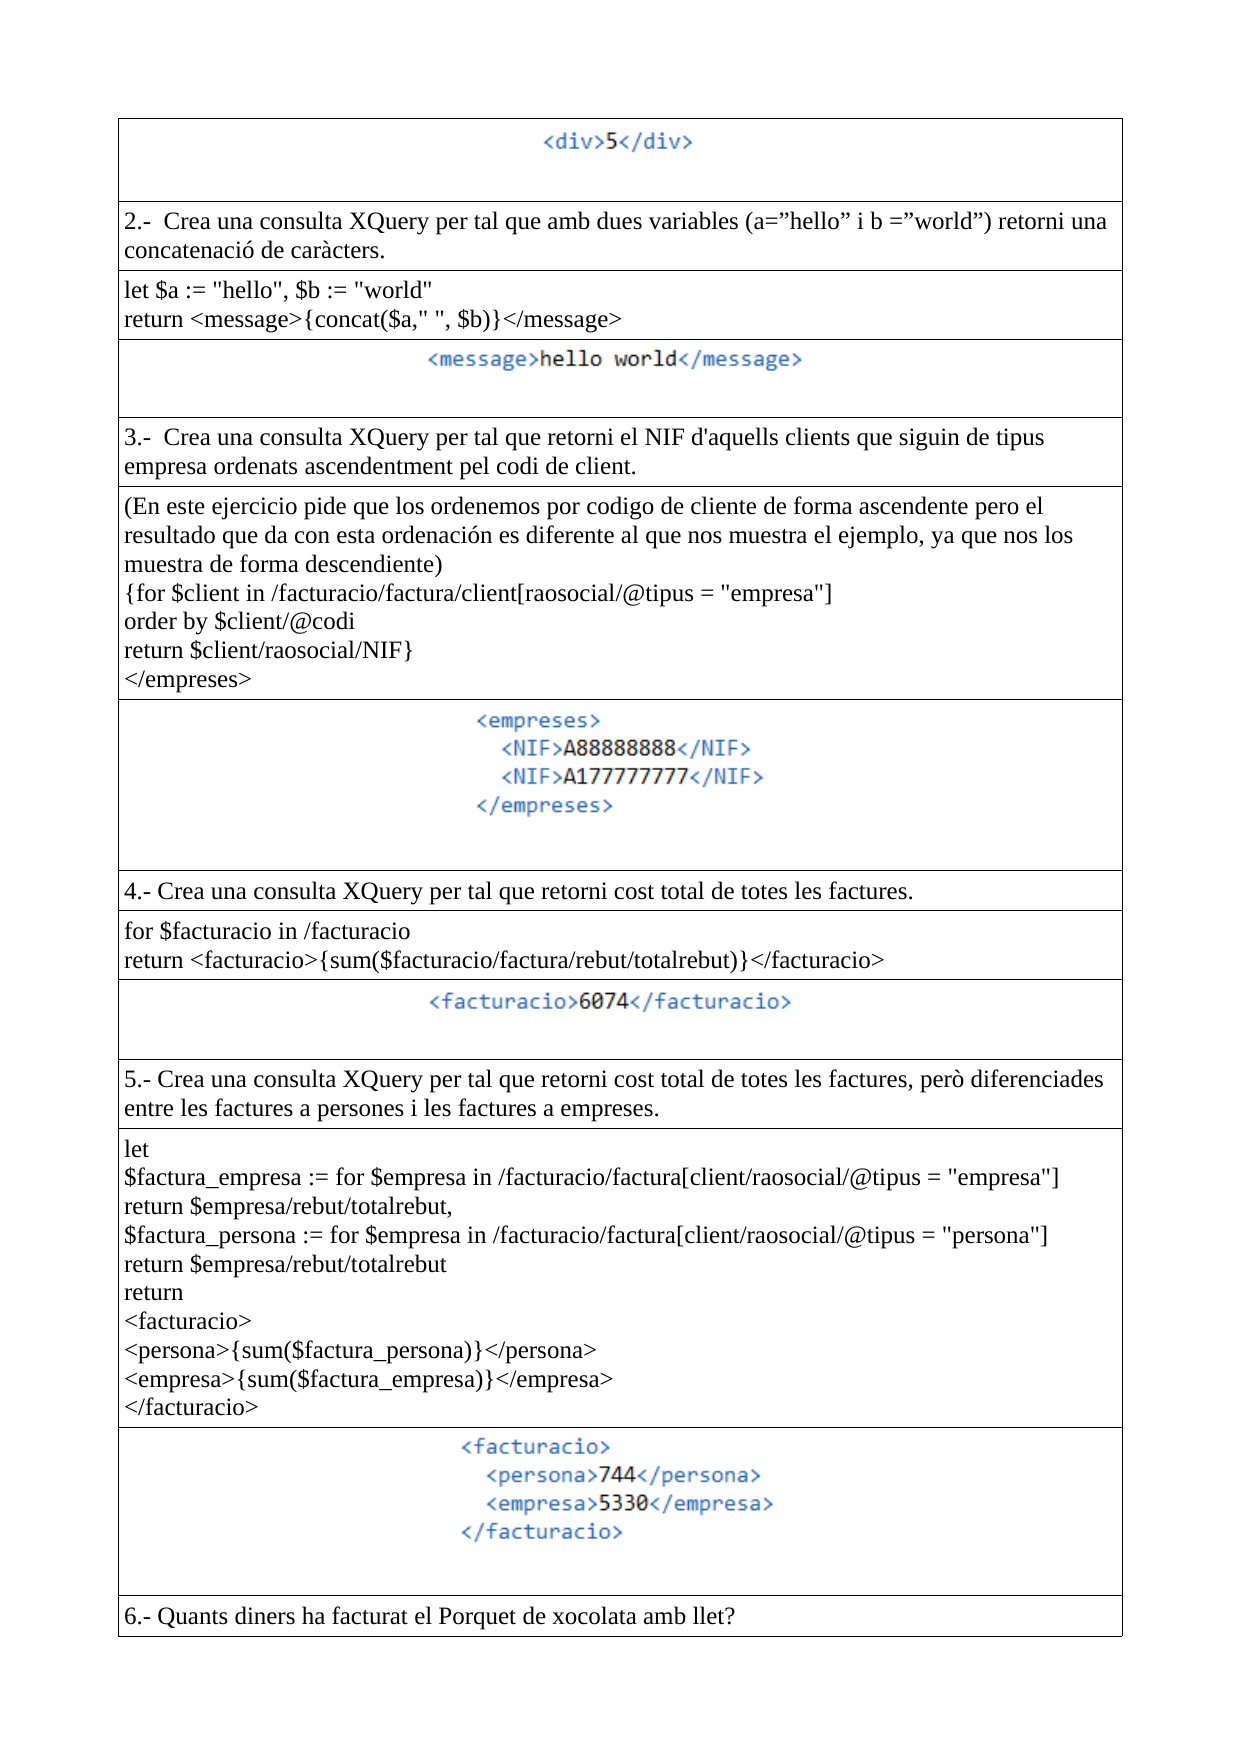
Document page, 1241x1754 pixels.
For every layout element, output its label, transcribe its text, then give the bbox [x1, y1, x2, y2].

table_cell let $factura_empresa := for $empresa in /facturacio/factura[client/raosocial/@tipus = "empresa"] return $empresa/rebut/totalrebut, $factura_persona := for $empresa in /facturacio/factura[client/raosocial/@tipus = "persona"] return $empresa/rebut/totalrebut return <facturacio> <persona>{sum($factura_persona)}</persona> <empresa>{sum($factura_empresa)}</empresa> </facturacio> [119, 1129, 1122, 1427]
table_cell (En este ejercicio pide que los ordenemos por codigo de cliente de forma ascendente pero el resultado que da con esta ordenación es diferente al que nos muestra el ejemplo, ya que nos los muestra de forma descendiente) {for $client in /facturacio/factura/client[raosocial/@tipus = "empresa"] order by $client/@codi return $client/raosocial/NIF} </empreses> [119, 487, 1122, 698]
table_cell [119, 340, 1122, 344]
picture [538, 123, 703, 167]
table_cell [119, 980, 1122, 1059]
picture [424, 344, 817, 382]
table_cell 6.- Quants diners ha facturat el Porquet de xocolata amb llet? [119, 1596, 1122, 1636]
table_cell [119, 700, 1122, 870]
table_cell let $a := "hello", $b := "world" return <message>{concat($a," ", $b)}</message> [119, 271, 1122, 339]
table_cell 4.- Crea una consulta XQuery per tal que retorni cost total de totes les factures. [119, 871, 1122, 910]
table_cell for $facturacio in /facturacio return <facturacio>{sum($facturacio/factura/rebut/totalrebut)}</facturacio> [119, 911, 1122, 979]
picture [427, 985, 814, 1025]
table_cell 2.- Crea una consulta XQuery per tal que amb dues variables (a=”hello” i b =”world”) retorni una concatenació de caràcters. [119, 202, 1122, 270]
table_cell 5.- Crea una consulta XQuery per tal que retorni cost total de totes les factures, però diferenciades entre les factures a persones i les factures a empreses. [119, 1060, 1122, 1128]
table_cell [119, 1428, 1122, 1595]
table_cell [119, 345, 1122, 417]
picture [468, 704, 772, 836]
picture [459, 1432, 782, 1561]
table_cell [119, 119, 1122, 201]
table_cell 3.- Crea una consulta XQuery per tal que retorni el NIF d'aquells clients que siguin de tipus empresa ordenats ascendentment pel codi de client. [119, 418, 1122, 486]
